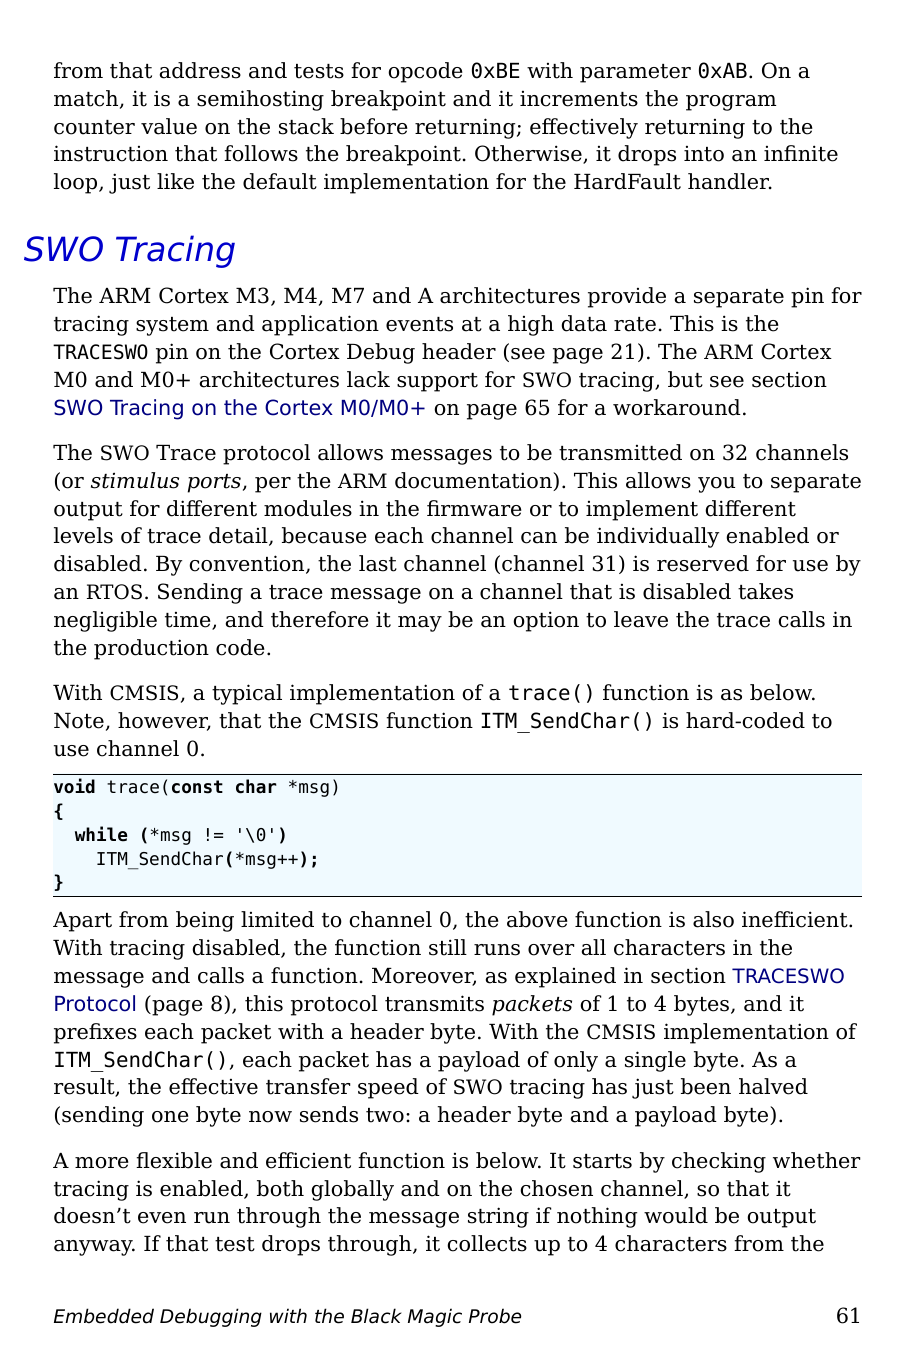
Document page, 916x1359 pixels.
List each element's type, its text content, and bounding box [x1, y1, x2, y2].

text void trace(const char *msg) [53, 775, 862, 797]
text Apart from being limited to channel 0, the above function is also inefficient. With tracing disabled, the function still runs over all characters in the message and calls a function. Moreover, as explained in section TRACESWO Protocol (page 8), this protocol transmits packets of 1 to 4 bytes, and it prefixes each packet with a header byte. With the CMSIS implementation of ITM_SendChar(), each packet has a payload of only a single byte. As a result, the effective transfer speed of SWO tracing has just been halved (sending one byte now sends two: a header byte and a payload byte). [53, 908, 862, 1127]
text } [53, 868, 862, 896]
text The SWO Trace protocol allows messages to be transmitted on 32 channels (or stimulus ports, per the ARM documentation). This allows you to separate output for different modules in the firmware or to implement different levels of trace detail, because each channel can be individually enabled or disabled. By convention, the last channel (channel 31) is reserved for use by an RTOS. Sending a trace message on a channel that is disabled takes negligible time, and therefore it may be an option to leave the trace calls in the production code. [53, 441, 862, 660]
text The ARM Cortex M3, M4, M7 and A architectures provide a separate pin for tracing system and application events at a high data rate. This is the TRACESWO pin on the Cortex Debug header (see page 21). The ARM Cortex M0 and M0+ architectures lack support for SWO tracing, but see section SWO Tracing on the Cortex M0/M0+ on page 65 for a workaround. [53, 284, 862, 420]
text With CMSIS, a typical implementation of a trace() function is as below. Note, however, that the CMSIS function ITM_SendChar() is hard-coded to use channel 0. [53, 681, 862, 761]
text ITM_SendChar(*msg++); [53, 844, 862, 868]
text from that address and tests for opcode 0xBE with parameter 0xAB. On a match, it is a semihosting breakpoint and it increments the program counter value on the stack before returning; effectively returning to the instruction that follows the breakpoint. Otherwise, it drops into an infinite loop, just like the default implementation for the HardFault handler. [53, 59, 862, 194]
subtitle SWO Tracing [24, 231, 862, 269]
text A more flexible and efficient function is below. It starts by checking whether tracing is enabled, both globally and on the chosen channel, so that it doesn’t even run through the message string if nothing would be output anyway. If that test drops through, it collects up to 4 characters from the [53, 1149, 862, 1256]
text { [53, 797, 862, 821]
text while (*msg != '\0') [53, 821, 862, 844]
